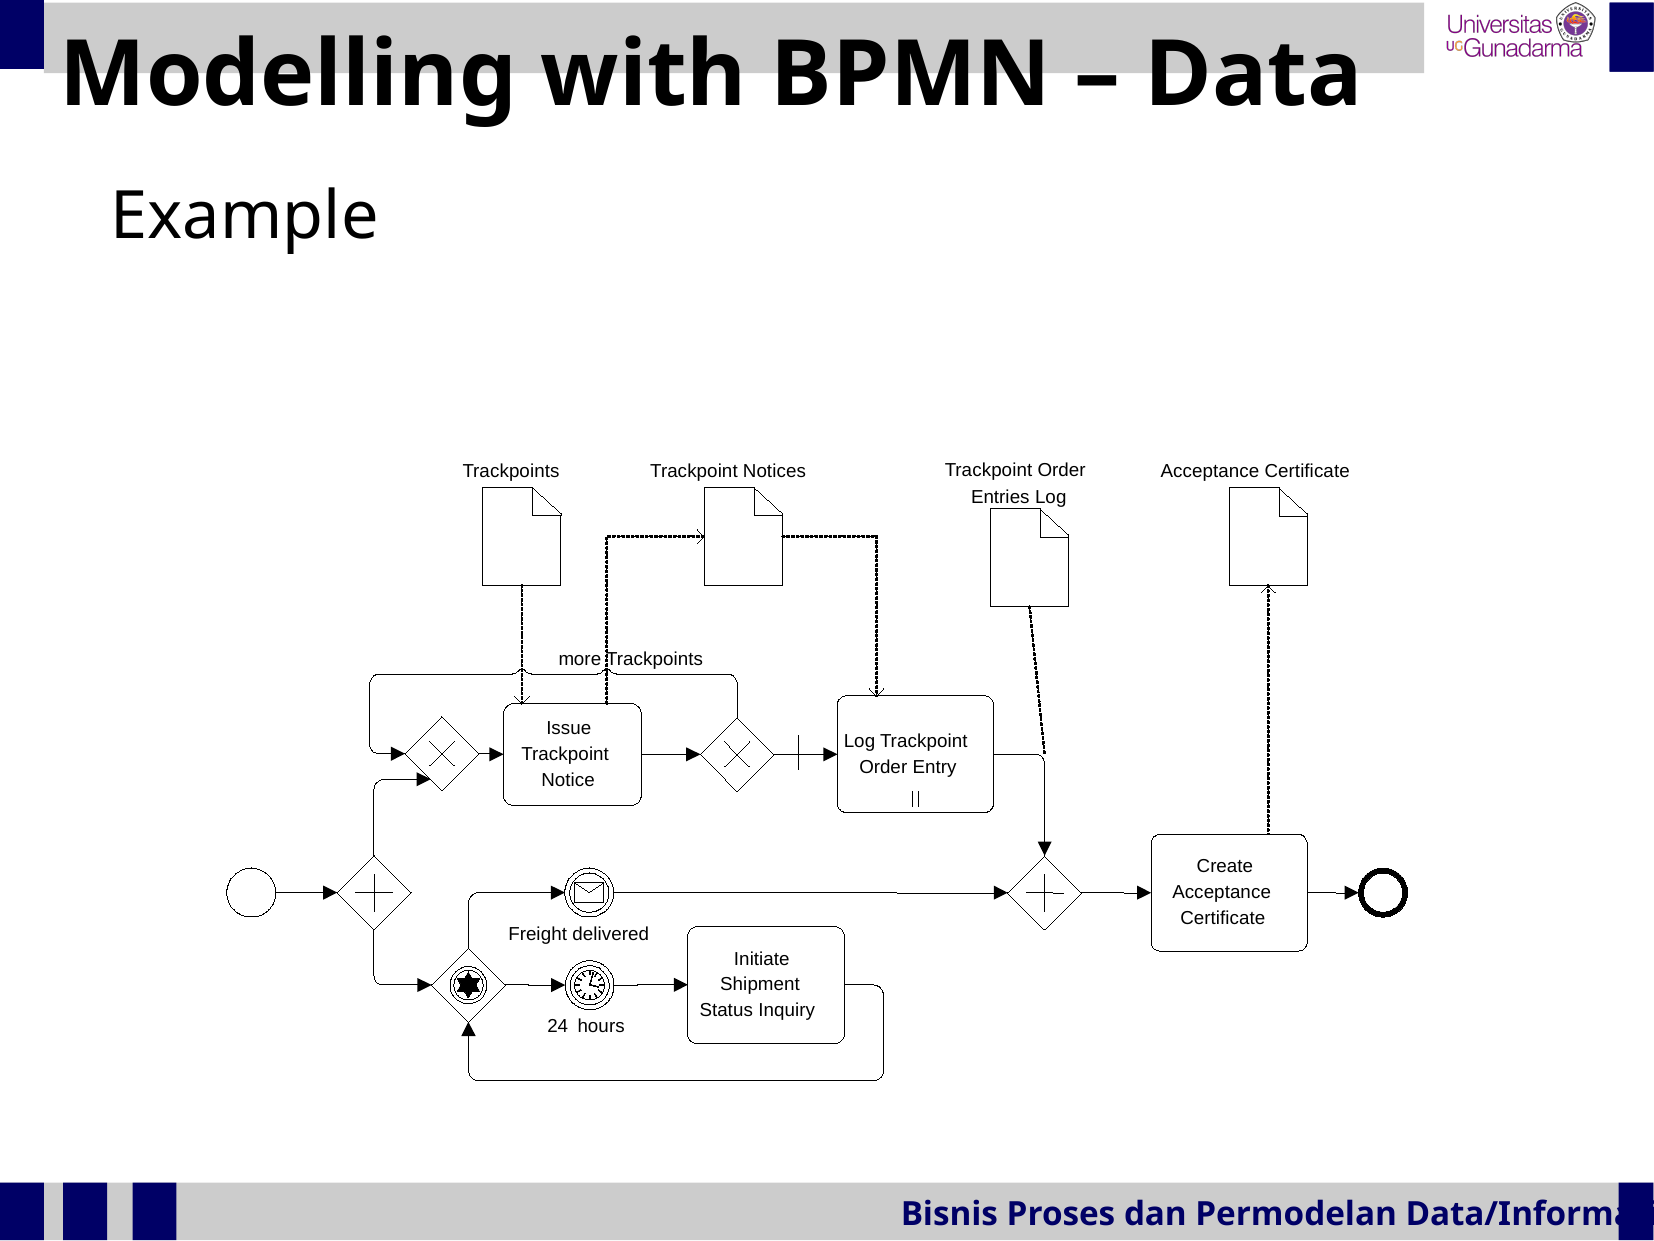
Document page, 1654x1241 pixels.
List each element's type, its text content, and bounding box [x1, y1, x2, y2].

text_box Shipment [720, 971, 800, 995]
text_box [405, 716, 479, 790]
text_box [755, 488, 783, 515]
text_box Log Trackpoint [843, 728, 968, 752]
text_box Status Inquiry [699, 998, 816, 1021]
text_box Certificate [1180, 905, 1266, 929]
text_box [550, 885, 564, 900]
text_box [823, 695, 994, 812]
text_box [227, 868, 276, 917]
text_box [686, 717, 774, 791]
text_box [993, 841, 1081, 929]
text_box Order Entry [859, 754, 957, 777]
text_box [1230, 488, 1307, 588]
text_box Trackpoints [462, 458, 560, 481]
text_box [1344, 868, 1407, 917]
text_box [991, 509, 1068, 614]
text_box Freight delivered [508, 921, 650, 945]
text_box 24 [547, 1013, 574, 1037]
text_box [390, 746, 405, 761]
text_box more Trackpoints [558, 646, 704, 669]
text_box [701, 488, 790, 585]
title Modelling with BPMN – Data [0, 0, 1654, 139]
text_box Trackpoint Order [944, 458, 1091, 481]
text_box Issue [546, 715, 597, 738]
text_box hours [577, 1013, 625, 1037]
text_box [866, 535, 878, 539]
text_box [1280, 488, 1307, 516]
text_box [565, 868, 614, 916]
text_box Create [1196, 853, 1259, 877]
text_box [673, 926, 845, 1043]
text_box [565, 960, 614, 1009]
text_box [1041, 509, 1068, 537]
text_box Acceptance [1172, 879, 1272, 903]
text_box [605, 535, 611, 545]
text_box Trackpoint [521, 741, 610, 764]
text_box Initiate [733, 946, 796, 969]
text_box Acceptance Certificate [1160, 458, 1350, 482]
text_box Notice [541, 767, 596, 791]
text_box [1137, 833, 1308, 951]
text_box [417, 948, 505, 1037]
list Example [80, 164, 1543, 1126]
text_box [483, 488, 560, 597]
text_box [533, 487, 561, 515]
text_box [323, 855, 411, 929]
text_box Trackpoint Notices [650, 458, 806, 482]
text_box [551, 978, 565, 993]
text_box Entries Log [971, 484, 1067, 507]
text_box [489, 696, 642, 805]
